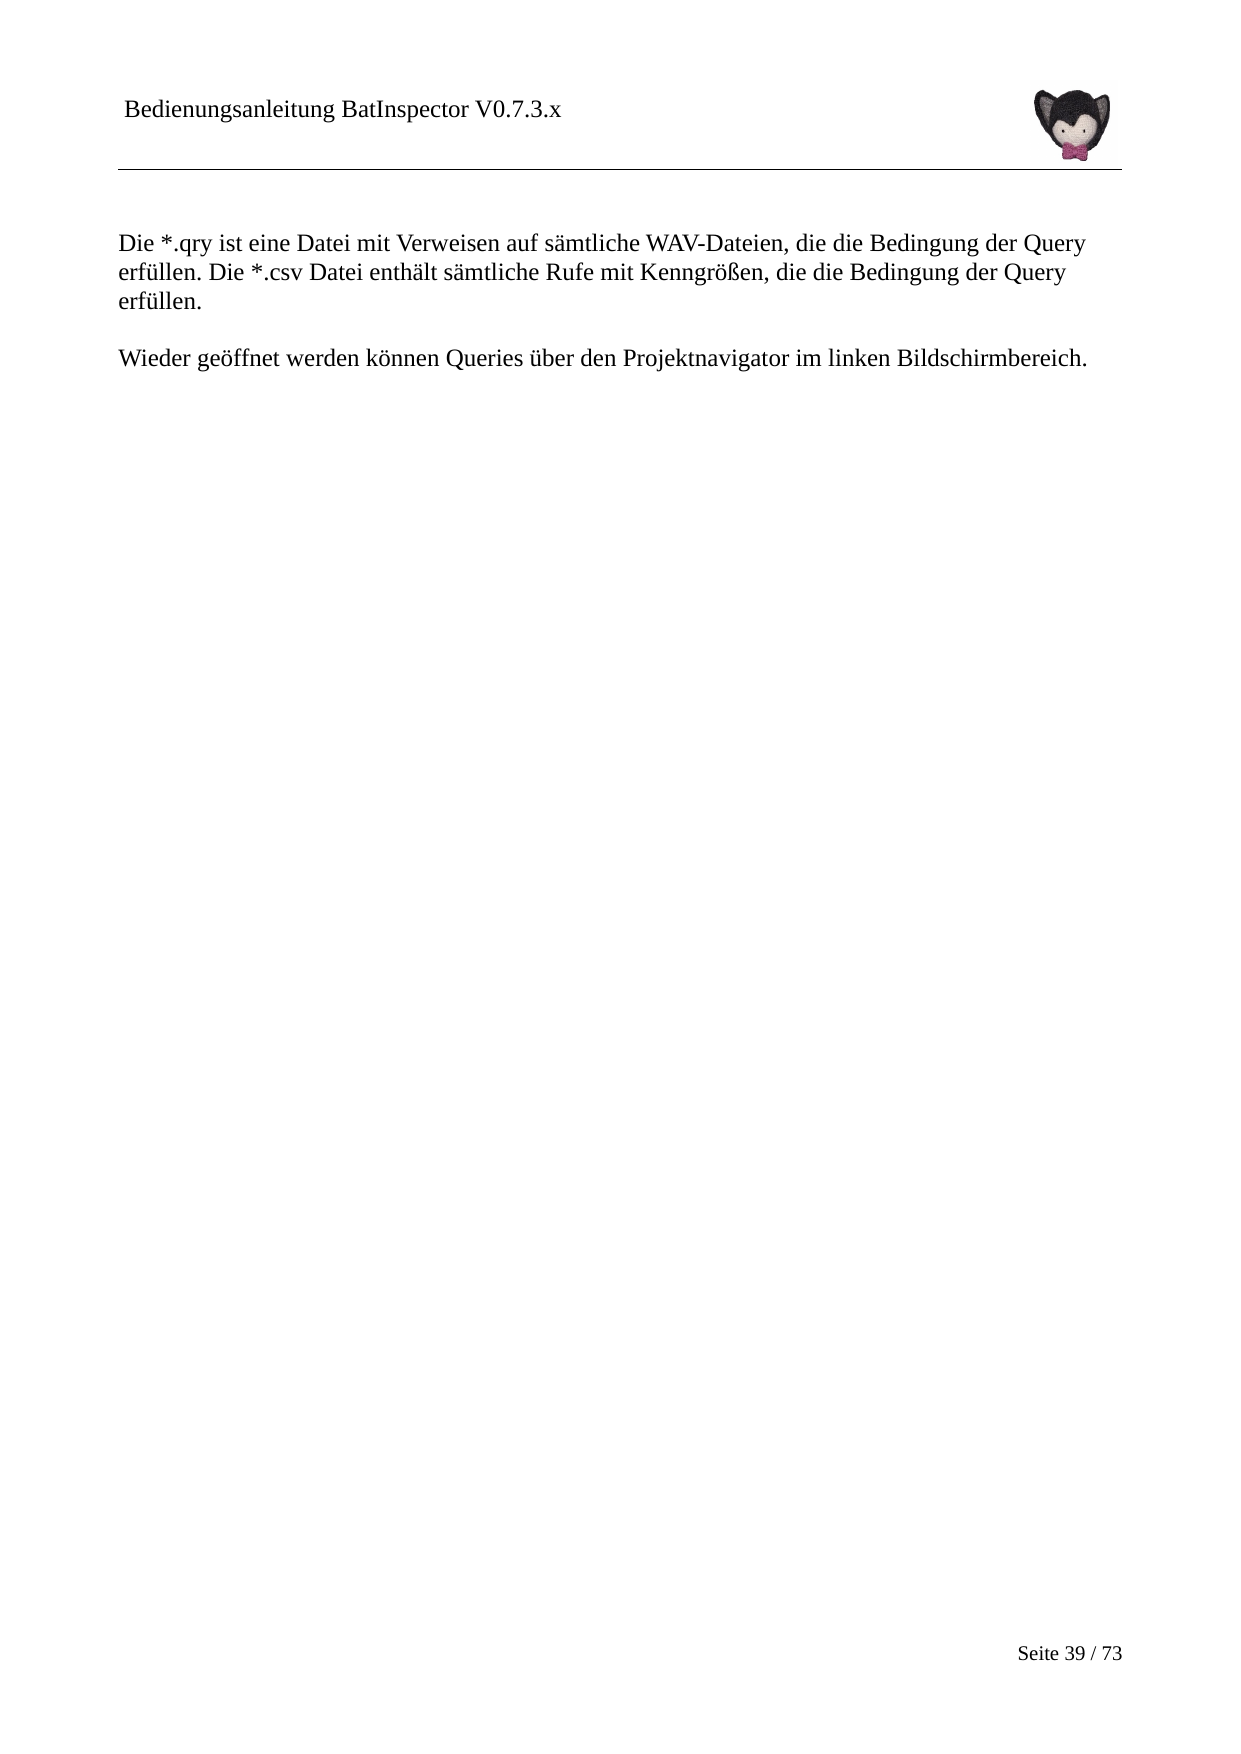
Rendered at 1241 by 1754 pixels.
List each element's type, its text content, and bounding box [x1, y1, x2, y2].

picture [1030, 80, 1119, 169]
text Wieder geöffnet werden können Queries über den Projektnavigator im linken Bildschirmbereich. [118, 343, 1122, 372]
text Die *.qry ist eine Datei mit Verweisen auf sämtliche WAV-Dateien, die die Bedingung der Query erfüllen. Die *.csv Datei enthält sämtliche Rufe mit Kenngrößen, die die Bedingung der Query erfüllen. [118, 228, 1122, 314]
